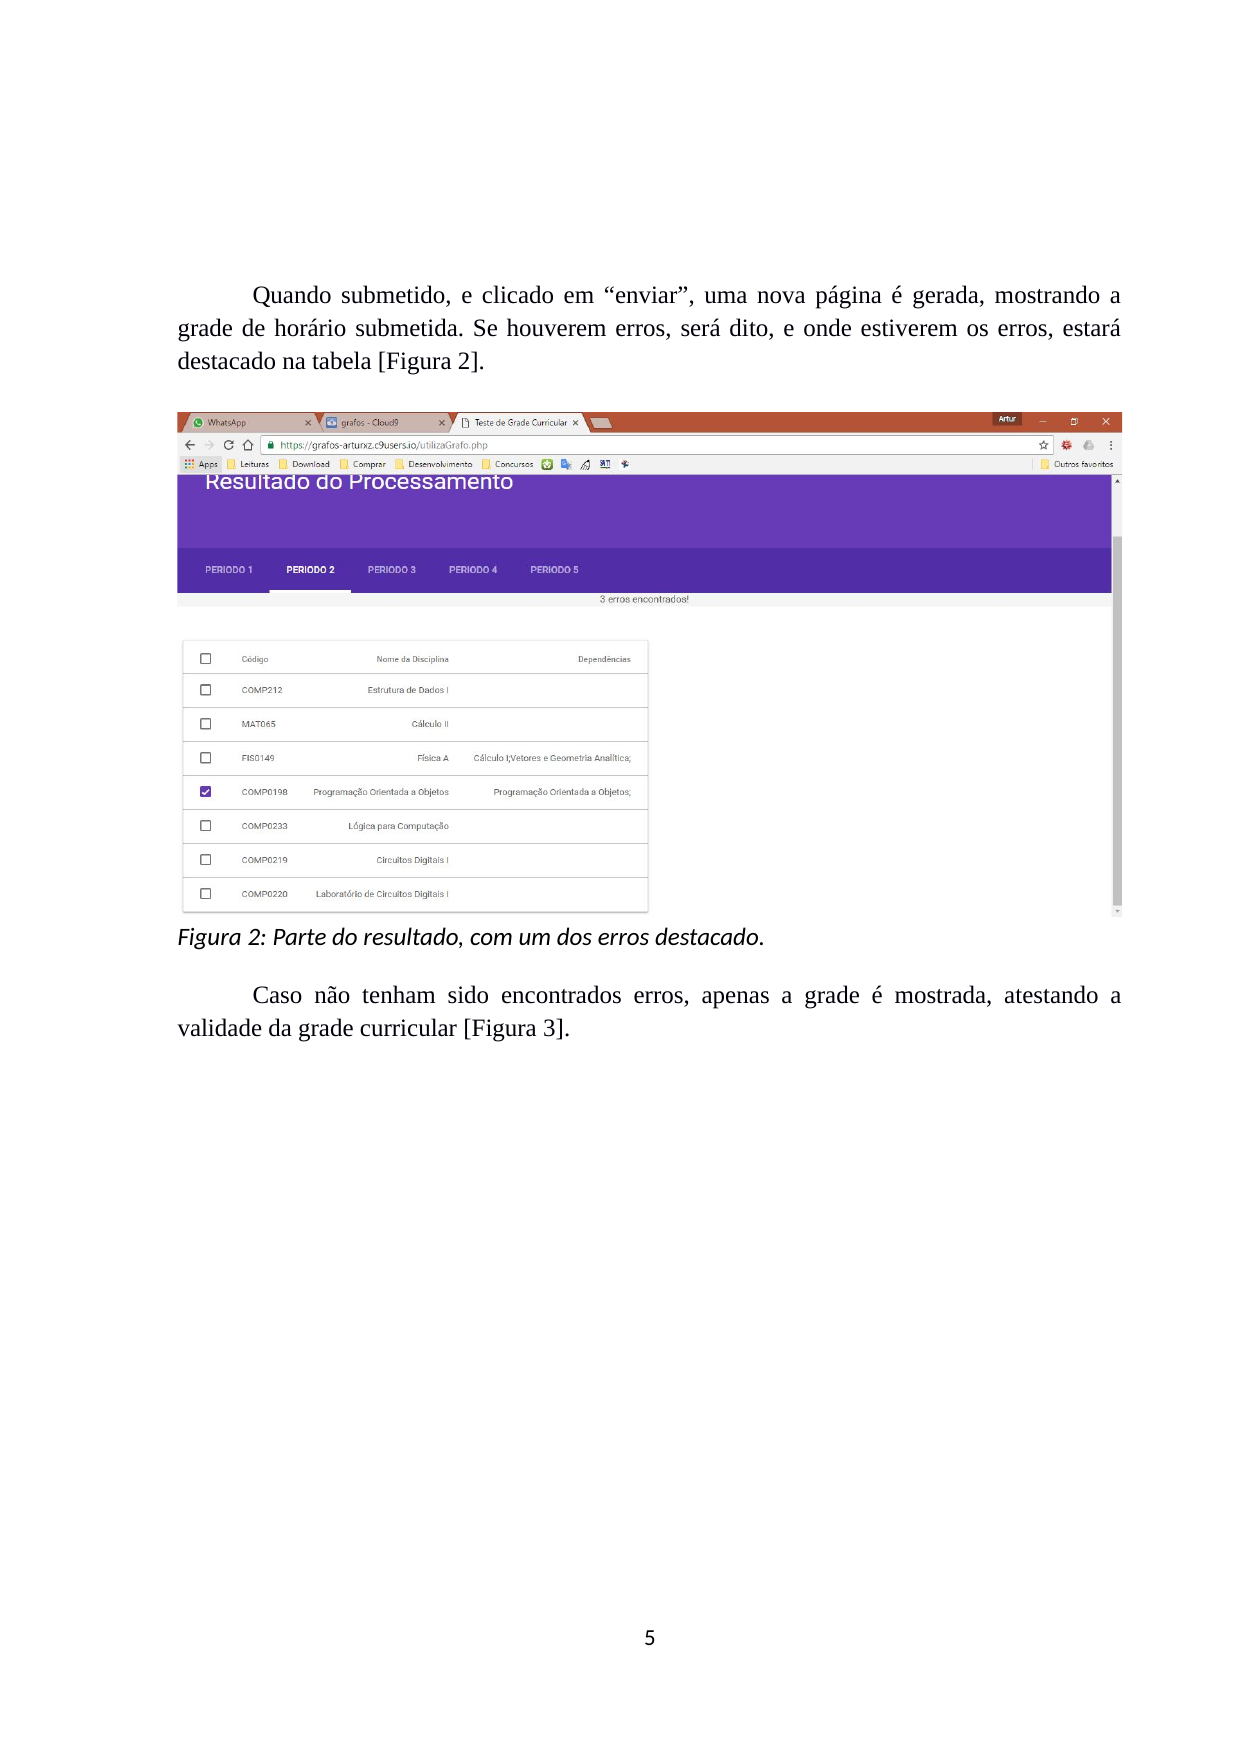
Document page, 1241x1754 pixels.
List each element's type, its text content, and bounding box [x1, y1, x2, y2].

text [177, 400, 1122, 412]
text Quando submetido, e clicado em “enviar”, uma nova página é gerada, mostrando a grade de horário submetida. Se houverem erros, será dito, e onde estiverem os erros, estará destacado na tabela [Figura 2]. [177, 280, 1122, 375]
picture [177, 412, 1123, 917]
text Figura 2: Parte do resultado, com um dos erros destacado. [177, 917, 1122, 951]
text Caso não tenham sido encontrados erros, apenas a grade é mostrada, atestando a validade da grade curricular [Figura 3]. [177, 951, 1122, 1042]
